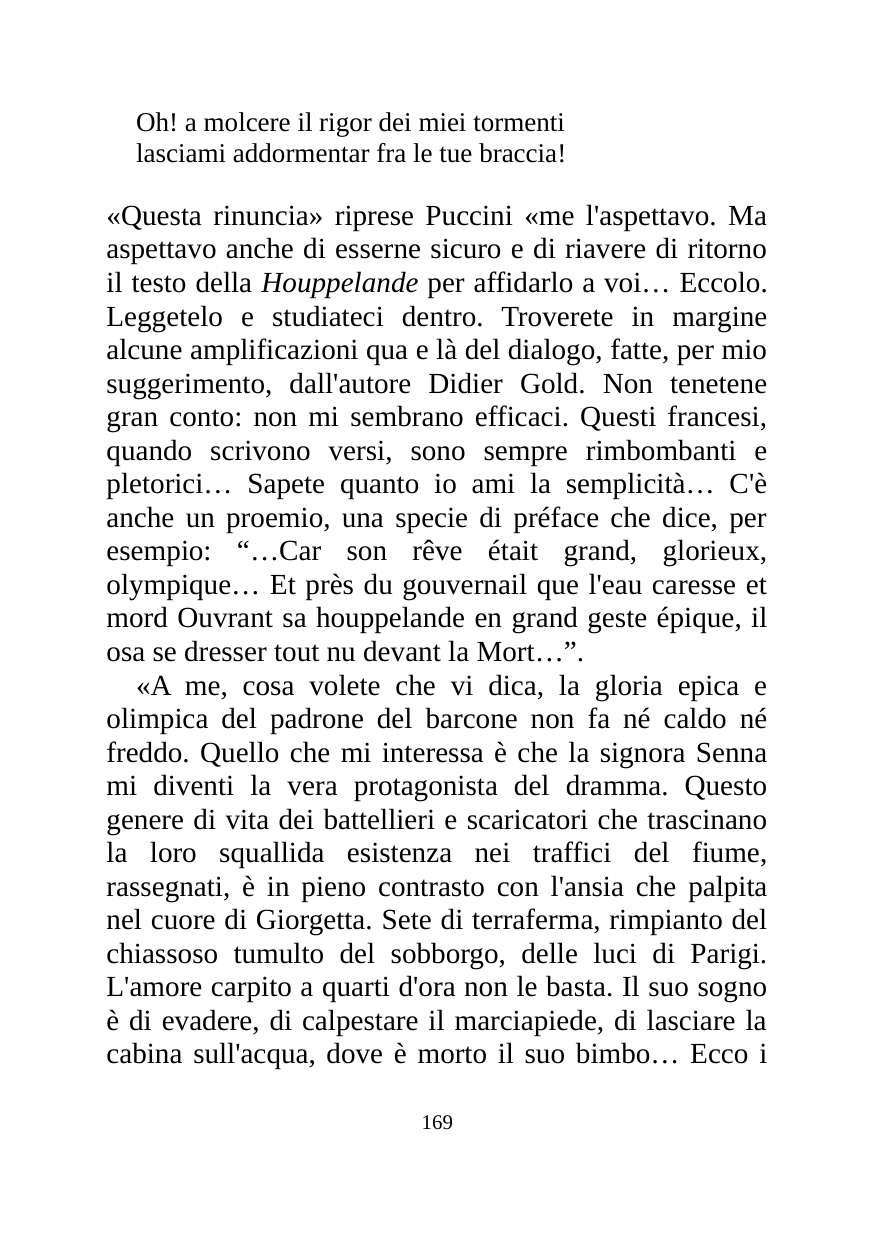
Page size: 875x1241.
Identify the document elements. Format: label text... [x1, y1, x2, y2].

text «Questa rinuncia» riprese Puccini «me l'aspettavo. Ma aspettavo anche di esserne sicuro e di riavere di ritorno il testo della Houppelande per affidarlo a voi… Eccolo. Leggetelo e studiateci dentro. Troverete in margine alcune amplificazioni qua e là del dialogo, fatte, per mio suggerimento, dall'autore Didier Gold. Non tenetene gran conto: non mi sembrano efficaci. Questi francesi, quando scrivono versi, sono sempre rimbombanti e pletorici… Sapete quanto io ami la semplicità… C'è anche un proemio, una specie di préface che dice, per esempio: “…Car son rêve était grand, glorieux, olympique… Et près du gouvernail que l'eau caresse et mord Ouvrant sa houppelande en grand geste épique, il osa se dresser tout nu devant la Mort…”. [106, 198, 768, 668]
text Oh! a molcere il rigor dei miei tormenti lasciami addormentar fra le tue braccia! [136, 106, 738, 168]
text «A me, cosa volete che vi dica, la gloria epica e olimpica del padrone del barcone non fa né caldo né freddo. Quello che mi interessa è che la signora Senna mi diventi la vera protagonista del dramma. Questo genere di vita dei battellieri e scaricatori che trascinano la loro squallida esistenza nei traffici del fiume, rassegnati, è in pieno contrasto con l'ansia che palpita nel cuore di Giorgetta. Sete di terraferma, rimpianto del chiassoso tumulto del sobborgo, delle luci di Parigi. L'amore carpito a quarti d'ora non le basta. Il suo sogno è di evadere, di calpestare il marciapiede, di lasciare la cabina sull'acqua, dove è morto il suo bimbo… Ecco i [106, 668, 768, 1070]
